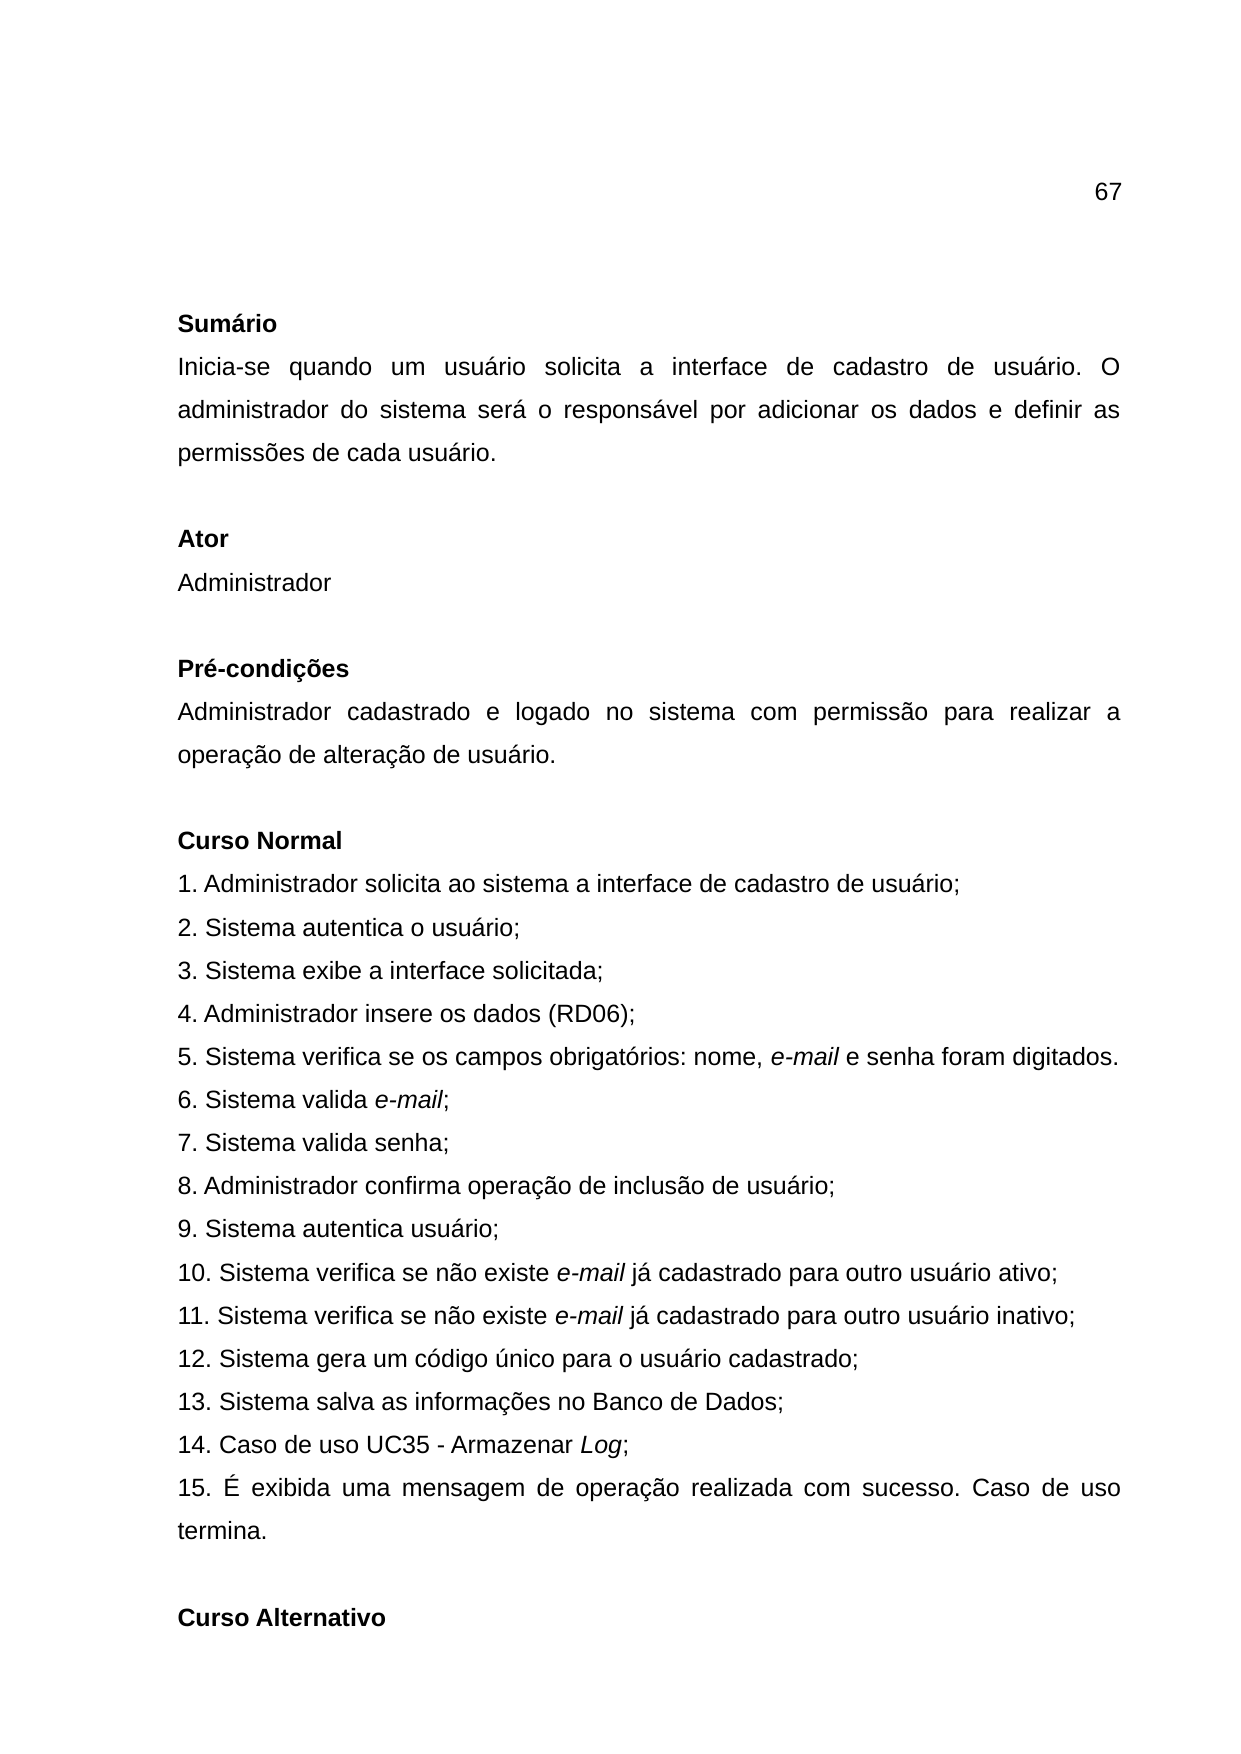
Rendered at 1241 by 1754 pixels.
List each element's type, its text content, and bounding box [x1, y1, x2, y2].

text 10. Sistema verifica se não existe e-mail já cadastrado para outro usuário ativo; [177, 1258, 1122, 1286]
text 15. É exibida uma mensagem de operação realizada com sucesso. Caso de uso termina. [177, 1473, 1122, 1545]
text Curso Normal [177, 826, 1122, 855]
text Administrador [177, 568, 1122, 596]
text 14. Caso de uso UC35 - Armazenar Log; [177, 1430, 1122, 1459]
text 9. Sistema autentica usuário; [177, 1214, 1122, 1243]
text Inicia-se quando um usuário solicita a interface de cadastro de usuário. O administrador do sistema será o responsável por adicionar os dados e definir as permissões de cada usuário. [177, 352, 1122, 467]
text 11. Sistema verifica se não existe e-mail já cadastrado para outro usuário inativo; [177, 1301, 1122, 1329]
text 6. Sistema valida e-mail; [177, 1085, 1122, 1114]
text 4. Administrador insere os dados (RD06); [177, 999, 1122, 1028]
text 2. Sistema autentica o usuário; [177, 913, 1122, 941]
text Pré-condições [177, 654, 1122, 683]
text 3. Sistema exibe a interface solicitada; [177, 956, 1122, 984]
text 5. Sistema verifica se os campos obrigatórios: nome, e-mail e senha foram digitados. [177, 1042, 1122, 1071]
text 13. Sistema salva as informações no Banco de Dados; [177, 1387, 1122, 1416]
text Sumário [177, 309, 1122, 338]
text 7. Sistema valida senha; [177, 1128, 1122, 1157]
text 1. Administrador solicita ao sistema a interface de cadastro de usuário; [177, 869, 1122, 898]
text Administrador cadastrado e logado no sistema com permissão para realizar a operação de alteração de usuário. [177, 697, 1122, 769]
text Curso Alternativo [177, 1603, 1122, 1631]
text 12. Sistema gera um código único para o usuário cadastrado; [177, 1344, 1122, 1373]
text 8. Administrador confirma operação de inclusão de usuário; [177, 1171, 1122, 1200]
text Ator [177, 524, 1122, 553]
